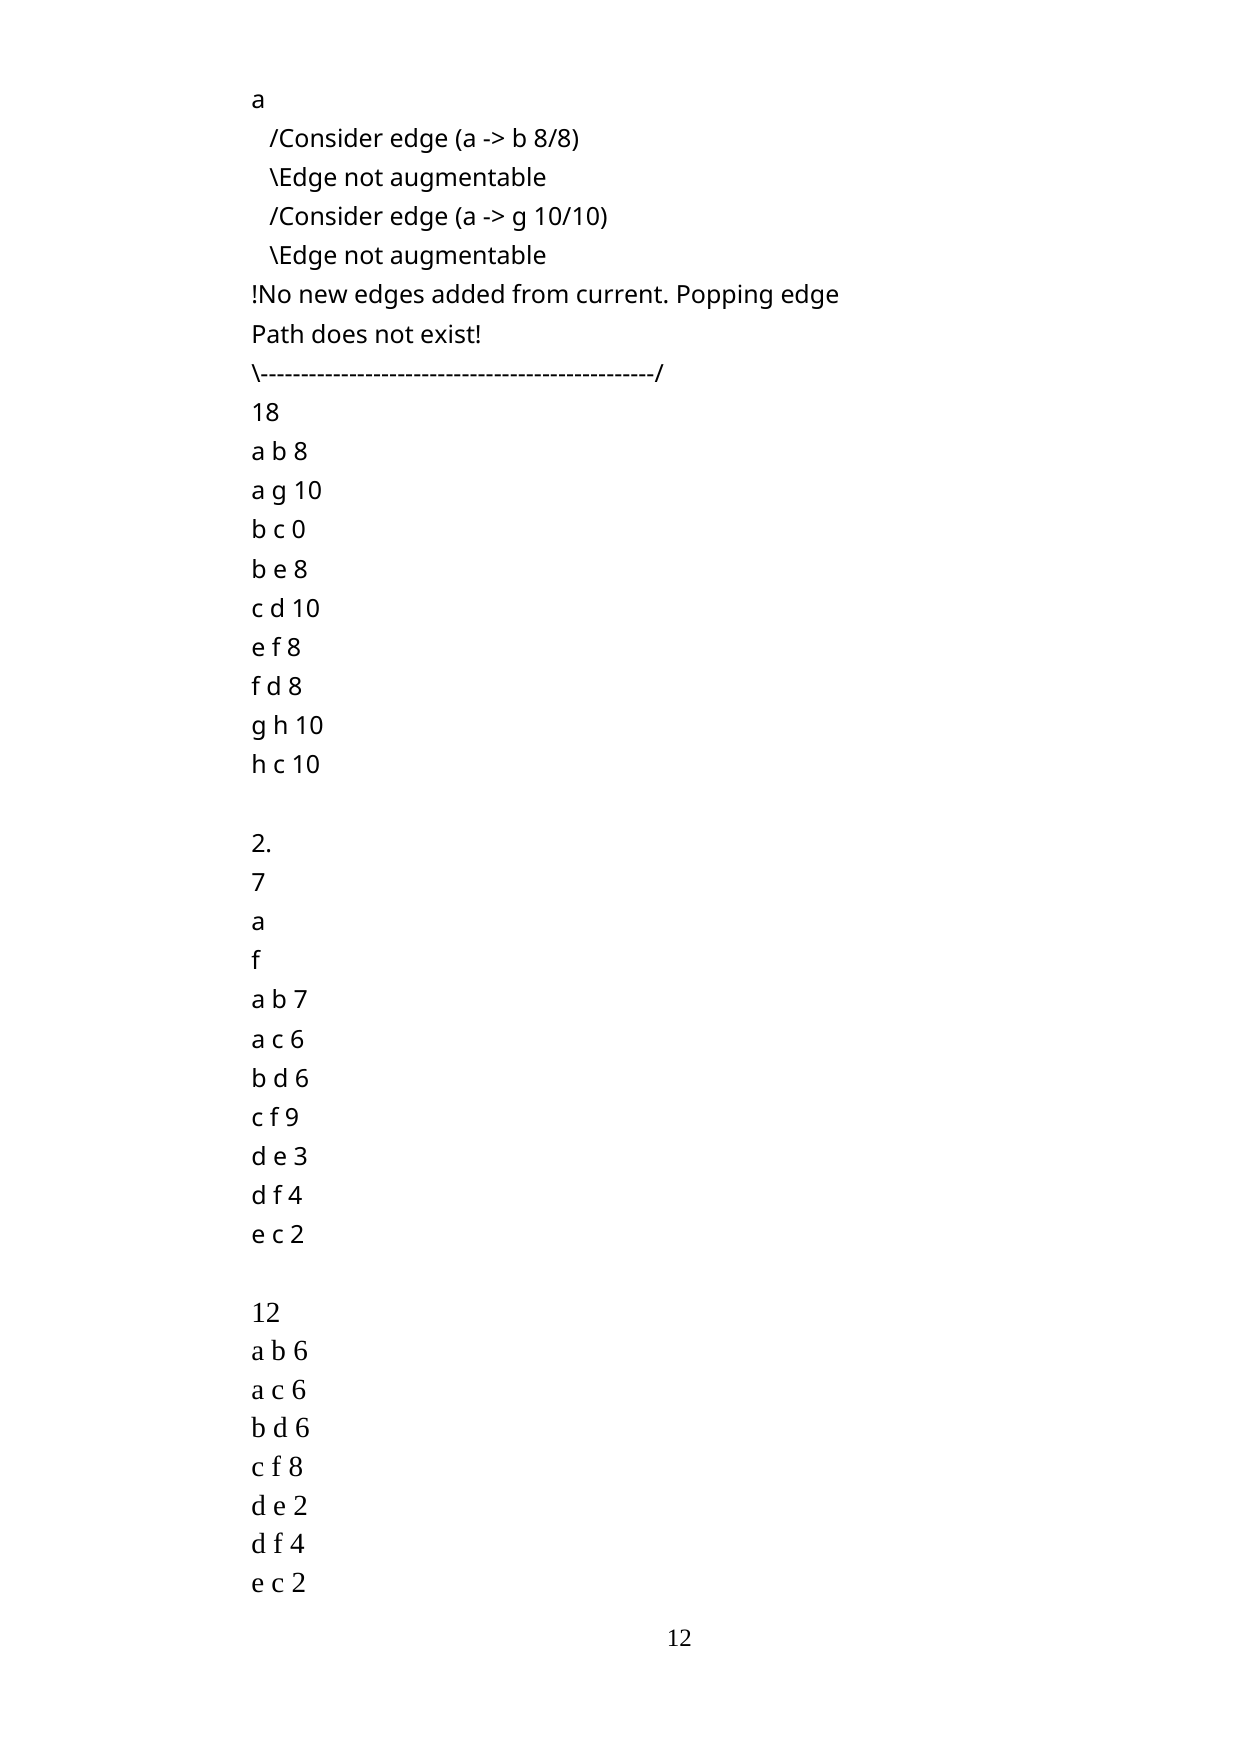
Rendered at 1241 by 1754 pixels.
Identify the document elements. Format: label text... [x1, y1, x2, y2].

text f [177, 943, 1181, 977]
text a g 10 [177, 473, 1181, 507]
text \Edge not augmentable [177, 160, 1181, 194]
text Path does not exist! [177, 316, 1181, 350]
text e c 2 [177, 1217, 1181, 1251]
text 18 [177, 395, 1181, 429]
text e c 2 [177, 1565, 1181, 1598]
text a b 6 [177, 1333, 1181, 1367]
text b d 6 [177, 1061, 1181, 1094]
text a [177, 81, 1181, 115]
text f d 8 [177, 669, 1181, 703]
text !No new edges added from current. Popping edge [177, 277, 1181, 311]
text g h 10 [177, 708, 1181, 742]
text h c 10 [177, 747, 1181, 781]
text 7 [177, 865, 1181, 899]
text \-------------------------------------------------/ [177, 356, 1181, 389]
text b d 6 [177, 1411, 1181, 1444]
text d f 4 [177, 1526, 1181, 1560]
text a c 6 [177, 1021, 1181, 1055]
text a b 7 [177, 982, 1181, 1016]
text c f 9 [177, 1100, 1181, 1134]
text c f 8 [177, 1449, 1181, 1483]
text a c 6 [177, 1372, 1181, 1406]
text b c 0 [177, 512, 1181, 546]
text c d 10 [177, 591, 1181, 624]
text a b 8 [177, 434, 1181, 468]
text b e 8 [177, 551, 1181, 585]
text 12 [177, 1295, 1181, 1328]
text /Consider edge (a -> b 8/8) [177, 121, 1181, 154]
text \Edge not augmentable [177, 238, 1181, 272]
text d e 3 [177, 1139, 1181, 1173]
text e f 8 [177, 630, 1181, 664]
text 2. [177, 826, 1181, 859]
text /Consider edge (a -> g 10/10) [177, 199, 1181, 233]
text d f 4 [177, 1178, 1181, 1212]
text a [177, 904, 1181, 938]
text d e 2 [177, 1488, 1181, 1521]
